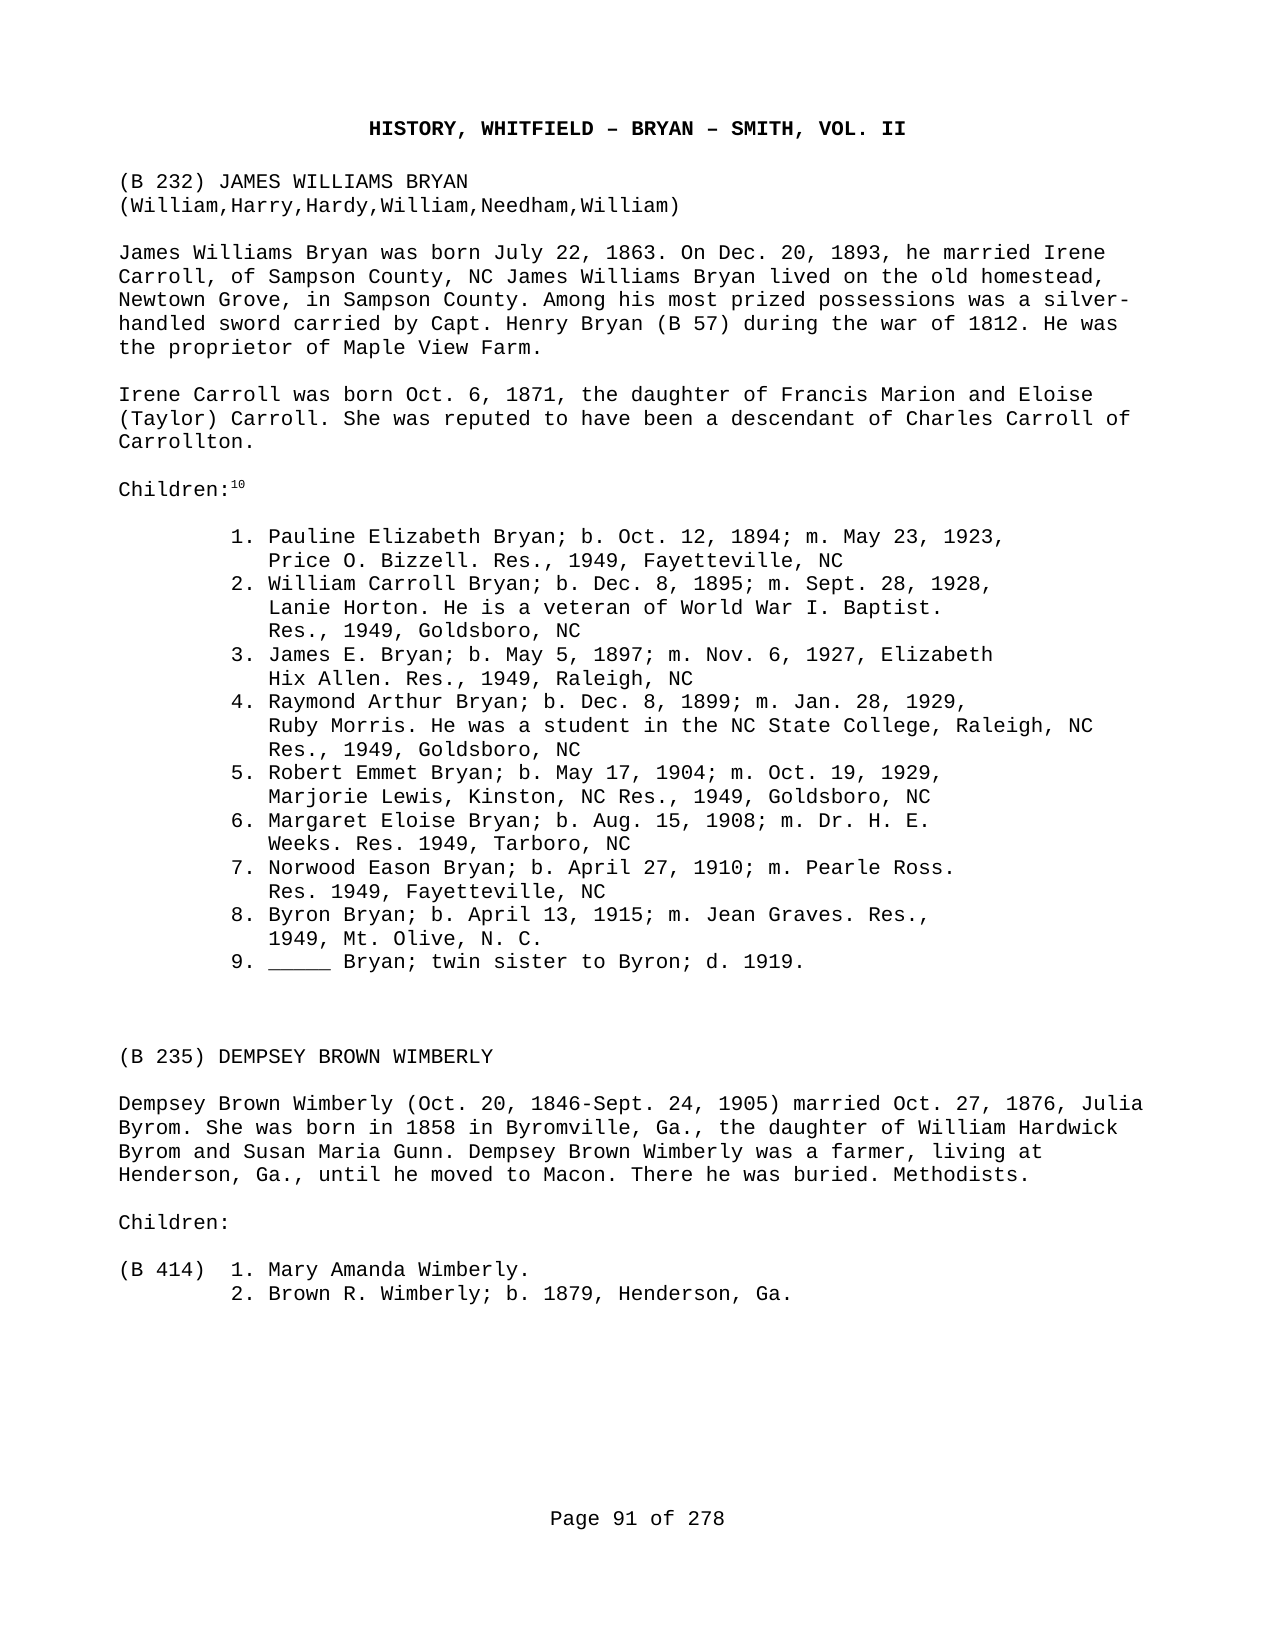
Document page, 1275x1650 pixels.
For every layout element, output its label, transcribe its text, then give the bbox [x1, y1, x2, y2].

text 4. Raymond Arthur Bryan; b. Dec. 8, 1899; m. Jan. 28, 1929, [118, 691, 1157, 715]
text 1949, Mt. Olive, N. C. [118, 928, 1157, 952]
text 9. _____ Bryan; twin sister to Byron; d. 1919. [118, 952, 1157, 975]
text Res., 1949, Goldsboro, NC [118, 739, 1157, 762]
text 2. William Carroll Bryan; b. Dec. 8, 1895; m. Sept. 28, 1928, [118, 573, 1157, 597]
text 7. Norwood Eason Bryan; b. April 27, 1910; m. Pearle Ross. [118, 857, 1157, 881]
text Weeks. Res. 1949, Tarboro, NC [118, 833, 1157, 857]
text (B 235) DEMPSEY BROWN WIMBERLY [118, 1046, 1157, 1070]
text Price O. Bizzell. Res., 1949, Fayetteville, NC [118, 549, 1157, 573]
text Children: [118, 1212, 1157, 1235]
text 5. Robert Emmet Bryan; b. May 17, 1904; m. Oct. 19, 1929, [118, 762, 1157, 786]
text Res., 1949, Goldsboro, NC [118, 621, 1157, 644]
text (B 414) 1. Mary Amanda Wimberly. [118, 1259, 1157, 1283]
text Marjorie Lewis, Kinston, NC Res., 1949, Goldsboro, NC [118, 786, 1157, 810]
text 1. Pauline Elizabeth Bryan; b. Oct. 12, 1894; m. May 23, 1923, [118, 526, 1157, 549]
text 8. Byron Bryan; b. April 13, 1915; m. Jean Graves. Res., [118, 904, 1157, 928]
text Ruby Morris. He was a student in the NC State College, Raleigh, NC [118, 715, 1157, 739]
text Dempsey Brown Wimberly (Oct. 20, 1846-Sept. 24, 1905) married Oct. 27, 1876, Julia Byrom. She was born in 1858 in Byromville, Ga., the daughter of William Hardwick Byrom and Susan Maria Gunn. Dempsey Brown Wimberly was a farmer, living at Henderson, Ga., until he moved to Macon. There he was buried. Methodists. [118, 1093, 1157, 1188]
text (B 232) JAMES WILLIAMS BRYAN [118, 171, 1157, 195]
text Children:10 [118, 479, 1157, 502]
text 2. Brown R. Wimberly; b. 1879, Henderson, Ga. [118, 1283, 1157, 1306]
text Hix Allen. Res., 1949, Raleigh, NC [118, 668, 1157, 691]
text 6. Margaret Eloise Bryan; b. Aug. 15, 1908; m. Dr. H. E. [118, 810, 1157, 833]
text 3. James E. Bryan; b. May 5, 1897; m. Nov. 6, 1927, Elizabeth [118, 644, 1157, 668]
text Res. 1949, Fayetteville, NC [118, 881, 1157, 904]
text Lanie Horton. He is a veteran of World War I. Baptist. [118, 597, 1157, 621]
text (William,Harry,Hardy,William,Needham,William) [118, 195, 1157, 218]
text Irene Carroll was born Oct. 6, 1871, the daughter of Francis Marion and Eloise (Taylor) Carroll. She was reputed to have been a descendant of Charles Carroll of Carrollton. [118, 384, 1157, 455]
text James Williams Bryan was born July 22, 1863. On Dec. 20, 1893, he married Irene Carroll, of Sampson County, NC James Williams Bryan lived on the old homestead, Newtown Grove, in Sampson County. Among his most prized possessions was a silver-handled sword carried by Capt. Henry Bryan (B 57) during the war of 1812. He was the proprietor of Maple View Farm. [118, 242, 1157, 360]
